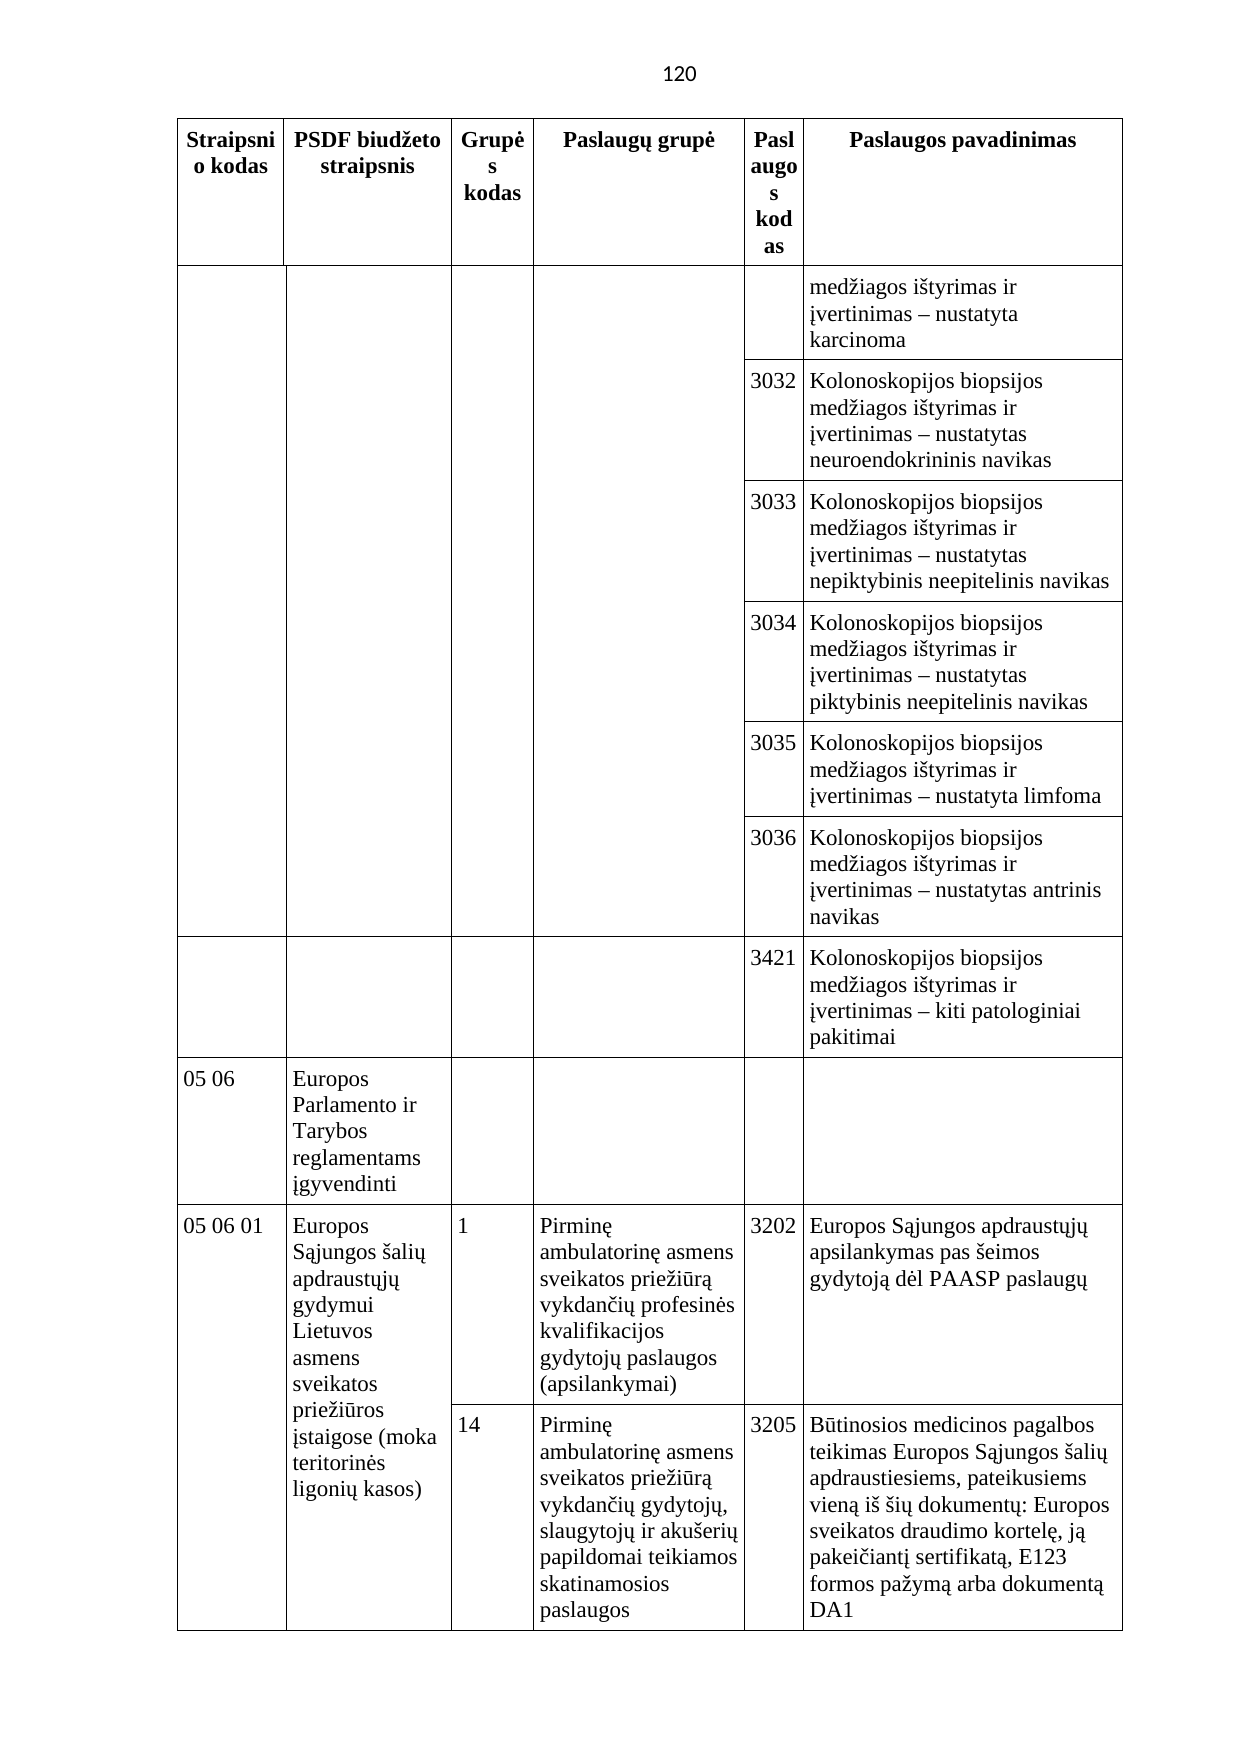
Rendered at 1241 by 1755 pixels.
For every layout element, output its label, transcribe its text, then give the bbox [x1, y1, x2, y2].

table_cell [452, 721, 533, 816]
table_cell [178, 937, 286, 1057]
table_cell [287, 721, 451, 816]
table_header Paslaugos kodas [745, 119, 803, 265]
table_cell [745, 1058, 803, 1204]
table_cell [534, 480, 744, 601]
table_cell [534, 816, 744, 936]
table_cell Pirminę ambulatorinę asmens sveikatos priežiūrą vykdančių gydytojų, slaugytojų ir akušerių papildomai teikiamos skatinamosios paslaugos [534, 1405, 744, 1629]
table_cell [287, 480, 451, 601]
table_cell [287, 266, 451, 359]
table_cell Kolonoskopijos biopsijos medžiagos ištyrimas ir įvertinimas – nustatytas antrinis navikas [804, 817, 1122, 936]
table_cell 14 [452, 1405, 533, 1629]
table_cell Kolonoskopijos biopsijos medžiagos ištyrimas ir įvertinimas – nustatyta limfoma [804, 722, 1122, 816]
table_cell [534, 266, 744, 359]
table_cell [178, 480, 286, 601]
table_cell 3034 [745, 602, 803, 721]
table_cell 3036 [745, 817, 803, 936]
table_header PSDF biudžeto straipsnis [284, 119, 451, 265]
table_cell [287, 816, 451, 936]
table_cell Kolonoskopijos biopsijos medžiagos ištyrimas ir įvertinimas – kiti patologiniai pakitimai [804, 937, 1122, 1057]
table_cell [287, 937, 451, 1057]
table_cell [804, 1058, 1122, 1204]
table_cell [452, 359, 533, 480]
table_cell [178, 601, 286, 721]
table_cell 05 06 [178, 1058, 286, 1204]
table_cell 05 06 01 [178, 1205, 286, 1629]
table_header Paslaugų grupė [534, 119, 744, 265]
table_header Grupės kodas [452, 119, 533, 265]
table_cell Europos Sąjungos apdraustųjų apsilankymas pas šeimos gydytoją dėl PAASP paslaugų [804, 1205, 1122, 1403]
table_cell [534, 359, 744, 480]
table_cell 1 [452, 1205, 533, 1403]
table_cell [178, 721, 286, 816]
table_header Straipsnio kodas [178, 119, 283, 265]
table_cell 3421 [745, 937, 803, 1057]
table_cell [452, 1058, 533, 1204]
table_cell [452, 816, 533, 936]
table_cell [534, 601, 744, 721]
table_cell [452, 266, 533, 359]
table_cell [287, 601, 451, 721]
table_cell [534, 937, 744, 1057]
table_cell [534, 1058, 744, 1204]
table_cell [452, 937, 533, 1057]
table_cell [178, 266, 286, 359]
table_header Paslaugos pavadinimas [804, 119, 1122, 265]
table_cell [178, 816, 286, 936]
table_cell medžiagos ištyrimas ir įvertinimas – nustatyta karcinoma [804, 266, 1122, 359]
table_cell Būtinosios medicinos pagalbos teikimas Europos Sąjungos šalių apdraustiesiems, pateikusiems vieną iš šių dokumentų: Europos sveikatos draudimo kortelę, ją pakeičiantį sertifikatą, E123 formos pažymą arba dokumentą DA1 [804, 1405, 1122, 1629]
table_cell 3033 [745, 481, 803, 601]
table_cell [745, 266, 803, 359]
table_cell Europos Parlamento ir Tarybos reglamentams įgyvendinti [287, 1058, 451, 1204]
table_cell [534, 721, 744, 816]
table_cell [178, 359, 286, 480]
table_cell [287, 359, 451, 480]
table_cell 3205 [745, 1405, 803, 1629]
table_cell 3032 [745, 360, 803, 480]
table_cell 3035 [745, 722, 803, 816]
table_cell Kolonoskopijos biopsijos medžiagos ištyrimas ir įvertinimas – nustatytas piktybinis neepitelinis navikas [804, 602, 1122, 721]
table_cell Pirminę ambulatorinę asmens sveikatos priežiūrą vykdančių profesinės kvalifikacijos gydytojų paslaugos (apsilankymai) [534, 1205, 744, 1403]
table_cell Kolonoskopijos biopsijos medžiagos ištyrimas ir įvertinimas – nustatytas neuroendokrininis navikas [804, 360, 1122, 480]
table_cell Kolonoskopijos biopsijos medžiagos ištyrimas ir įvertinimas – nustatytas nepiktybinis neepitelinis navikas [804, 481, 1122, 601]
table_cell 3202 [745, 1205, 803, 1403]
table_cell [452, 601, 533, 721]
table_cell Europos Sąjungos šalių apdraustųjų gydymui Lietuvos asmens sveikatos priežiūros įstaigose (moka teritorinės ligonių kasos) [287, 1205, 451, 1629]
table_cell [452, 480, 533, 601]
